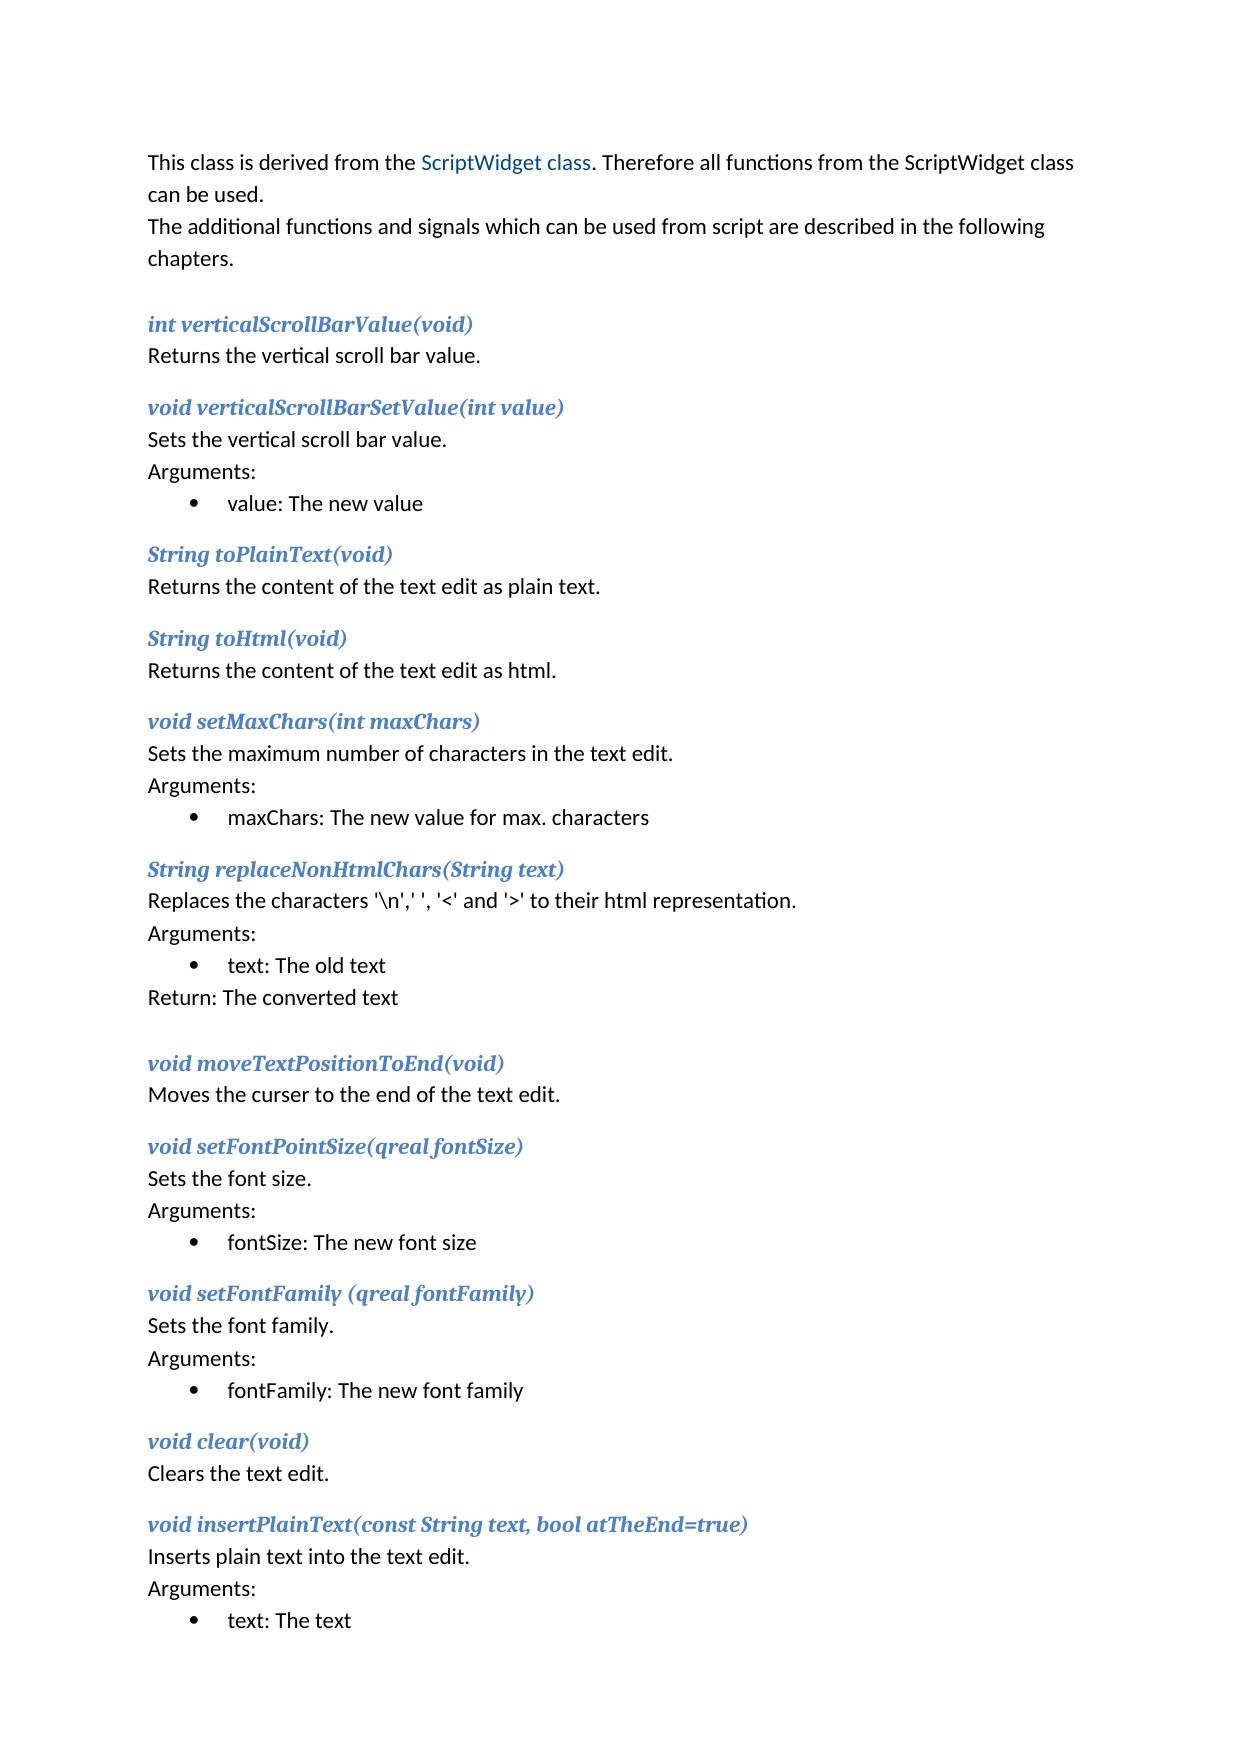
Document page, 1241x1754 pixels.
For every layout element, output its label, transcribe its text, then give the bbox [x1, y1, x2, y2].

subtitle int verticalScrollBarValue(void) [148, 311, 1093, 338]
subtitle String toPlainText(void) [148, 542, 1093, 569]
text Arguments: [148, 771, 1093, 799]
text Arguments: [148, 457, 1093, 485]
text Replaces the characters '\n',' ', '<' and '>' to their html representation. [148, 887, 1093, 914]
subtitle String toHtml(void) [148, 626, 1093, 652]
text This class is derived from the ScriptWidget class. Therefore all functions from the ScriptWidget class can be used. [148, 148, 1093, 208]
list fontFamily: The new font family [190, 1376, 1093, 1404]
subtitle void clear(void) [148, 1429, 1093, 1455]
subtitle void verticalScrollBarSetValue(int value) [148, 395, 1093, 421]
subtitle String replaceNonHtmlChars(String text) [148, 856, 1093, 883]
subtitle void setMaxChars(int maxChars) [148, 709, 1093, 735]
subtitle void setFontPointSize(qreal fontSize) [148, 1134, 1093, 1160]
list fontSize: The new font size [190, 1228, 1093, 1256]
list value: The new value [190, 489, 1093, 517]
text Arguments: [148, 1574, 1093, 1602]
text Returns the content of the text edit as plain text. [148, 572, 1093, 601]
text Inserts plain text into the text edit. [148, 1542, 1093, 1570]
text Sets the maximum number of characters in the text edit. [148, 739, 1093, 767]
list text: The old text [190, 951, 1093, 979]
text Arguments: [148, 1344, 1093, 1372]
text Sets the font family. [148, 1311, 1093, 1339]
subtitle void setFontFamily (qreal fontFamily) [148, 1281, 1093, 1308]
list maxChars: The new value for max. characters [190, 803, 1093, 831]
text Sets the font size. [148, 1164, 1093, 1192]
text Returns the vertical scroll bar value. [148, 342, 1093, 370]
text Arguments: [148, 1196, 1093, 1224]
text The additional functions and signals which can be used from script are described in the following chapters. [148, 212, 1093, 272]
text Return: The converted text [148, 983, 1093, 1011]
text Returns the content of the text edit as html. [148, 656, 1093, 684]
subtitle void moveTextPositionToEnd(void) [148, 1050, 1093, 1077]
subtitle void insertPlainText(const String text, bool atTheEnd=true) [148, 1512, 1093, 1538]
text Clears the text edit. [148, 1459, 1093, 1487]
text Arguments: [148, 919, 1093, 947]
text Sets the vertical scroll bar value. [148, 425, 1093, 453]
list text: The text [190, 1607, 1093, 1635]
text Moves the curser to the end of the text edit. [148, 1081, 1093, 1109]
